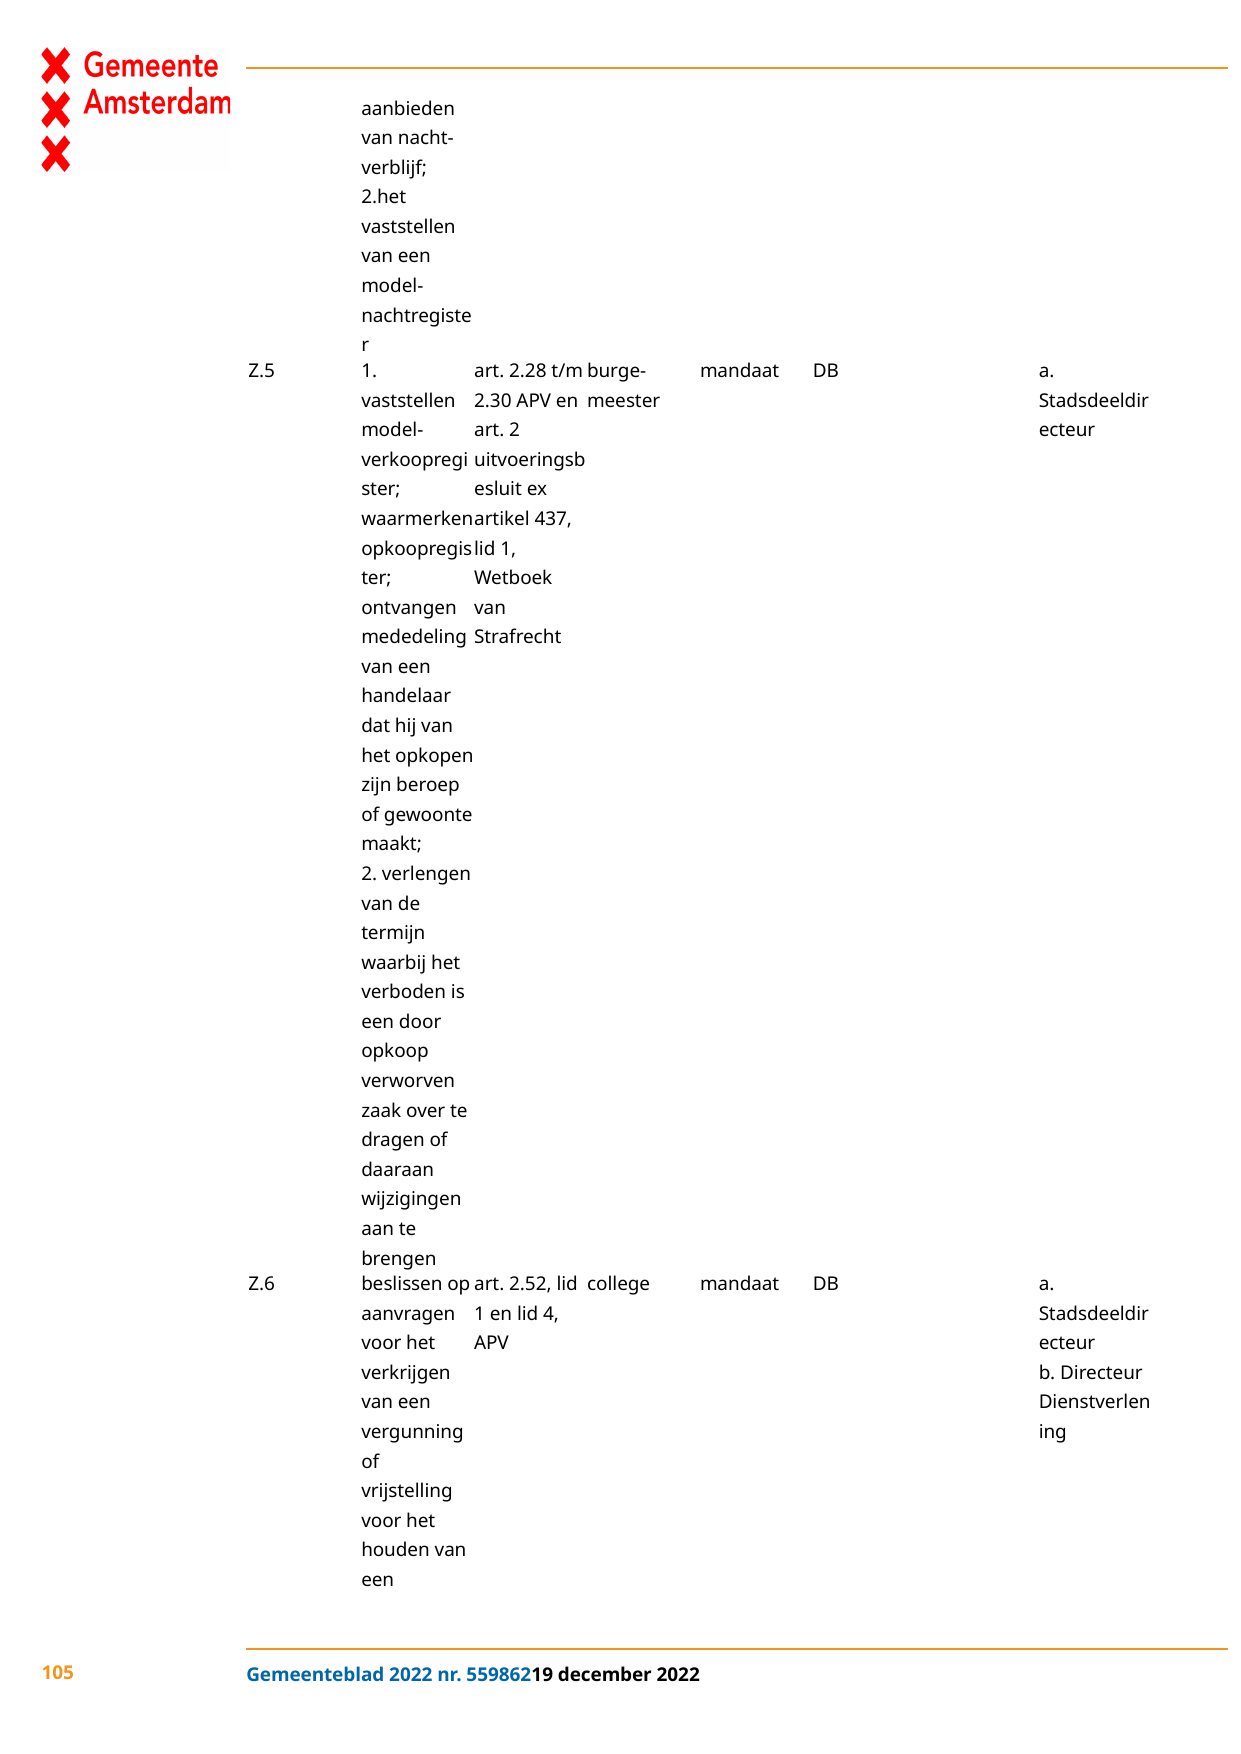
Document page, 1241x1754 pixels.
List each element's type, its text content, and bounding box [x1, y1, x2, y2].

table_cell [700, 95, 813, 357]
picture [41, 47, 231, 172]
table_cell college [587, 1270, 700, 1592]
table_cell [474, 95, 587, 357]
table_cell beslissen op aanvragen voor het verkrijgen van een vergunning of vrijstelling voor het houden van een [361, 1270, 474, 1592]
table_cell a. Stadsdeeldirecteur [1039, 357, 1152, 1270]
table_cell aanbieden van nacht-verblijf; 2.het vaststellen van een model-nachtregister [361, 95, 474, 357]
table_cell [813, 95, 926, 357]
table_cell burge-meester [587, 357, 700, 1270]
table_cell DB [813, 357, 926, 1270]
table_cell [926, 357, 1038, 1270]
table_cell [587, 95, 700, 357]
table_cell [926, 1270, 1038, 1592]
table_cell 1. vaststellen model-verkoopregister; waarmerken opkoopregister; ontvangen mededeling van een handelaar dat hij van het opkopen zijn beroep of gewoonte maakt; 2. verlengen van de termijn waarbij het verboden is een door opkoop verworven zaak over te dragen of daaraan wijzigingen aan te brengen [361, 357, 474, 1270]
table_cell a. Stadsdeeldirecteur b. Directeur Dienstverlening [1039, 1270, 1152, 1592]
table_cell art. 2.52, lid 1 en lid 4, APV [474, 1270, 587, 1592]
table_cell art. 2.28 t/m 2.30 APV en art. 2 uitvoeringsbesluit ex artikel 437, lid 1, Wetboek van Strafrecht [474, 357, 587, 1270]
table_cell Z.6 [248, 1270, 361, 1592]
table_cell [1039, 95, 1152, 357]
table_cell [926, 95, 1038, 357]
table_cell mandaat [700, 1270, 813, 1592]
table_cell Z.5 [248, 357, 361, 1270]
table_cell DB [813, 1270, 926, 1592]
table_cell mandaat [700, 357, 813, 1270]
table_cell [248, 95, 361, 357]
